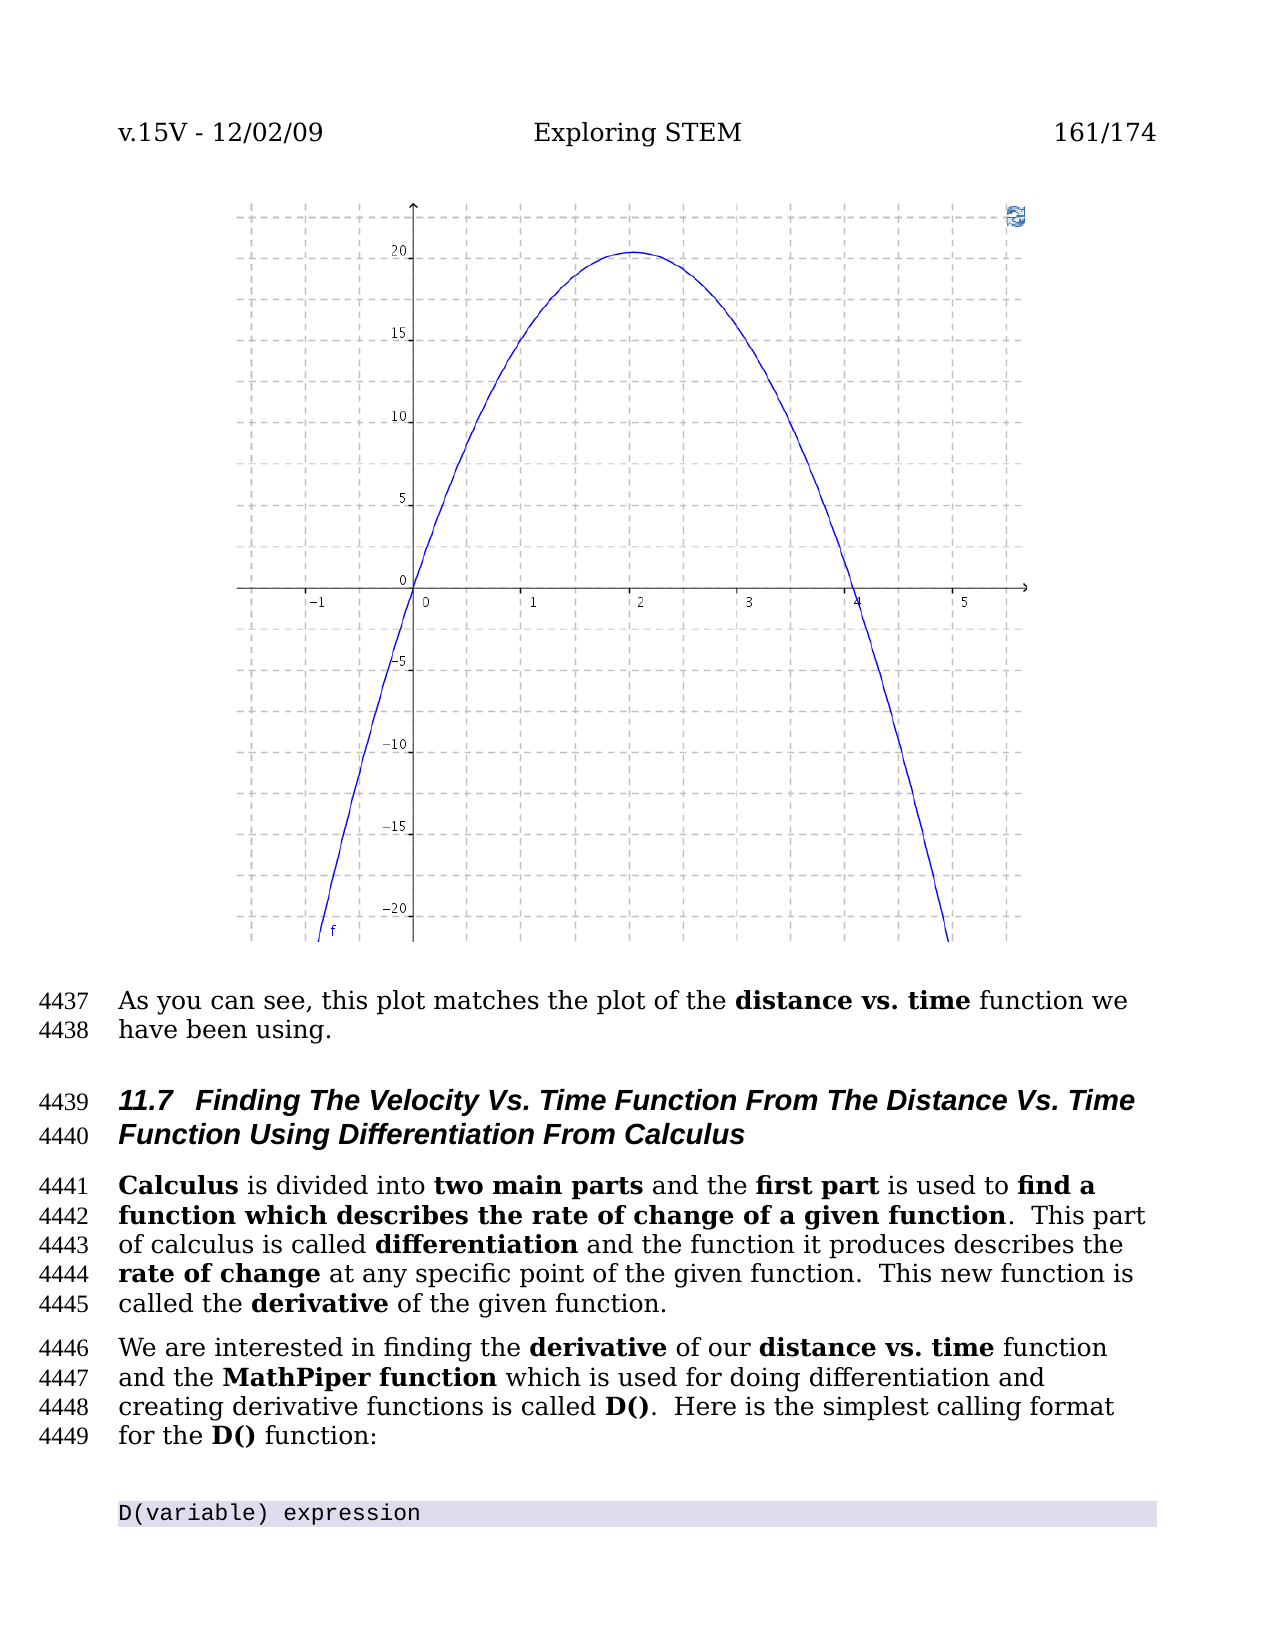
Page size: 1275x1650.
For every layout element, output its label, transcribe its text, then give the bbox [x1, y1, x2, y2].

picture [236, 203, 1028, 942]
subtitle Finding The Velocity Vs. Time Function From The Distance Vs. Time Function Using Differentiation From Calculus [118, 1083, 1157, 1150]
text Calculus is divided into two main parts and the first part is used to find a function which describes the rate of change of a given function. This part of calculus is called differentiation and the function it produces describes the rate of change at any specific point of the given function. This new function is called the derivative of the given function. [118, 1171, 1157, 1318]
text As you can see, this plot matches the plot of the distance vs. time function we have been using. [118, 986, 1157, 1044]
table_header D(variable) expression [118, 1501, 1157, 1527]
text We are interested in finding the derivative of our distance vs. time function and the MathPiper function which is used for doing differentiation and creating derivative functions is called D(). Here is the simplest calling format for the D() function: [118, 1333, 1157, 1451]
